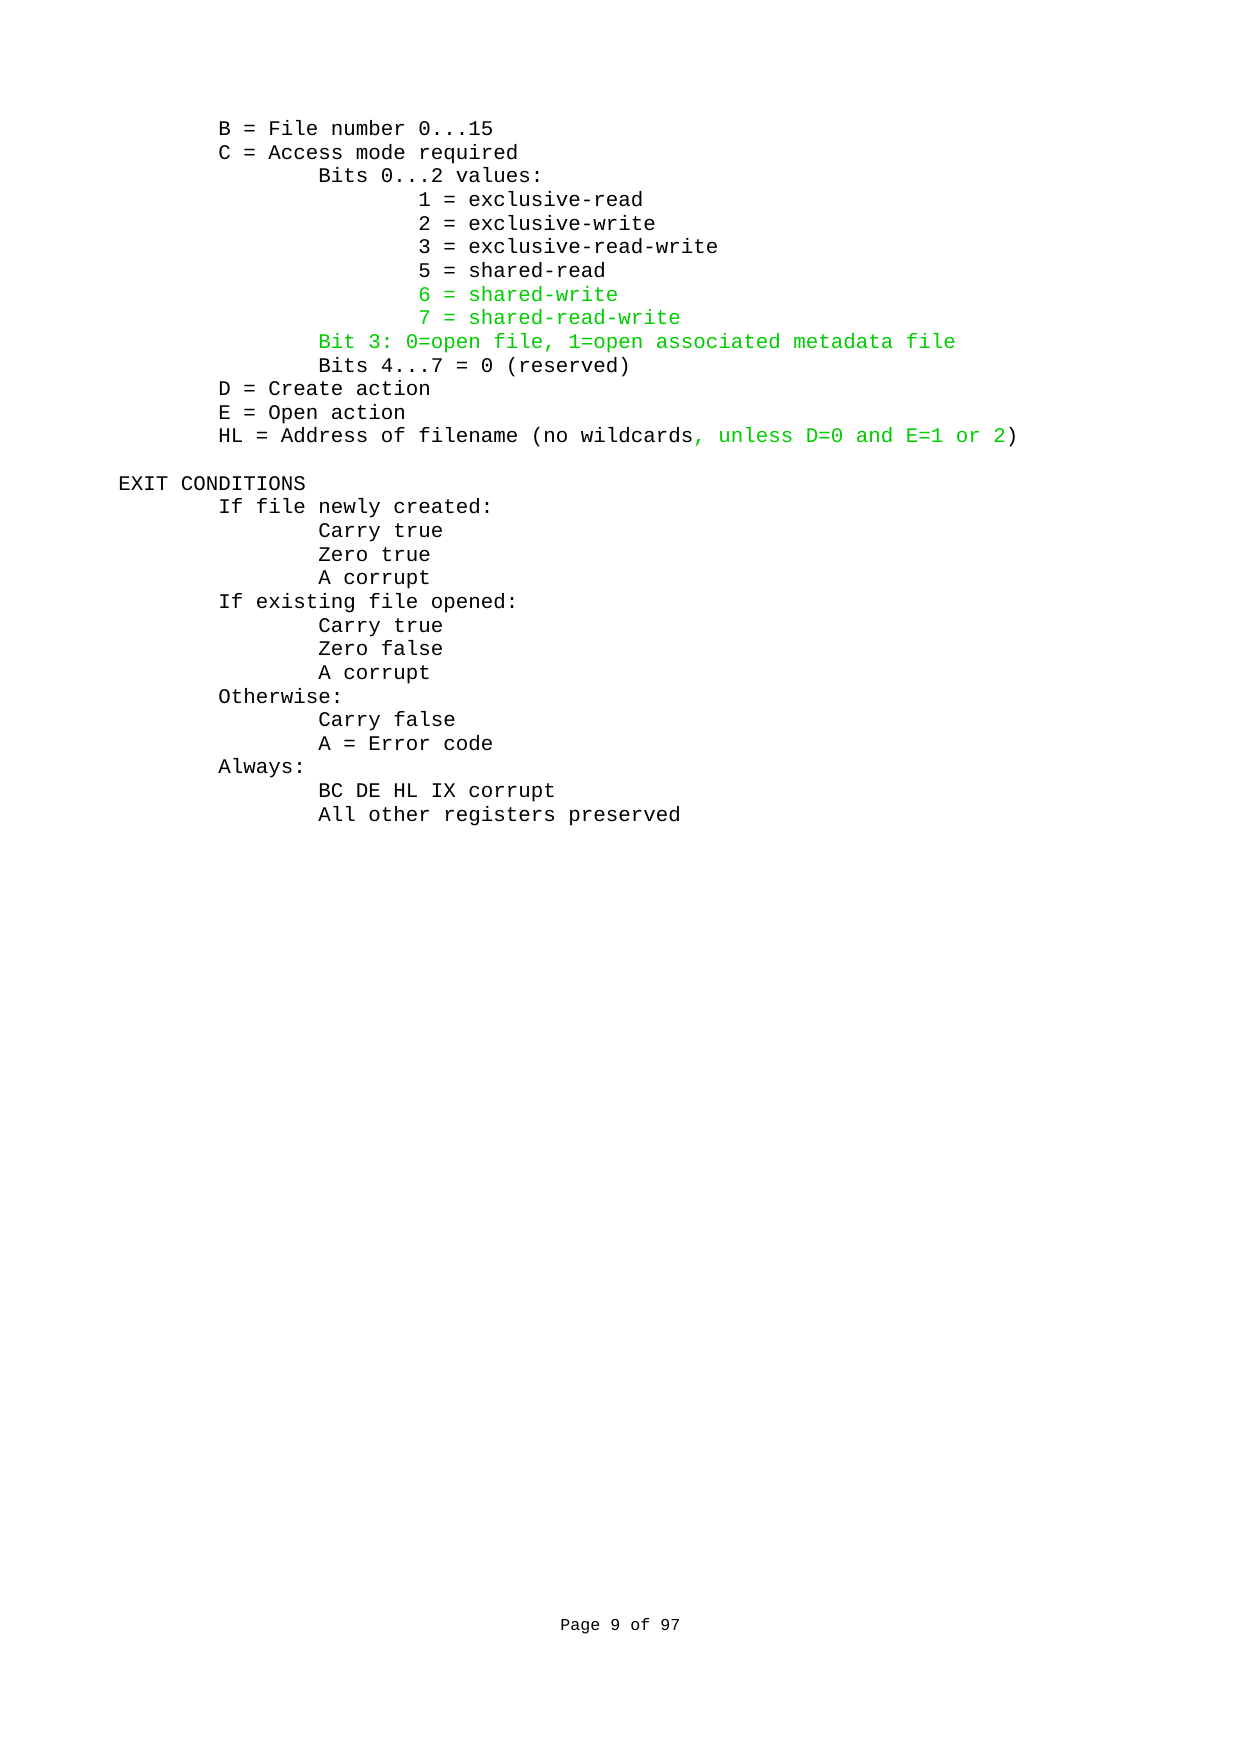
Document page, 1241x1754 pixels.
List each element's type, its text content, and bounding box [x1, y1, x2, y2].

text Bits 4...7 = 0 (reserved) [118, 354, 1122, 378]
text Carry true [118, 615, 1122, 638]
text 6 = shared-write [118, 284, 1122, 307]
text A corrupt [118, 567, 1122, 591]
text If file newly created: [118, 496, 1122, 520]
text 7 = shared-read-write [118, 307, 1122, 331]
text Bit 3: 0=open file, 1=open associated metadata file [118, 331, 1122, 354]
text BC DE HL IX corrupt [118, 780, 1122, 804]
text Otherwise: [118, 686, 1122, 709]
text C = Access mode required [118, 142, 1122, 165]
text EXIT CONDITIONS [118, 473, 1122, 496]
text Always: [118, 757, 1122, 780]
text If existing file opened: [118, 591, 1122, 615]
text Carry false [118, 709, 1122, 733]
text All other registers preserved [118, 804, 1122, 827]
text Carry true [118, 520, 1122, 544]
text E = Open action [118, 402, 1122, 426]
text 1 = exclusive-read [118, 189, 1122, 213]
text B = File number 0...15 [118, 118, 1122, 142]
text A corrupt [118, 662, 1122, 686]
text A = Error code [118, 733, 1122, 757]
text Bits 0...2 values: [118, 165, 1122, 189]
text Zero true [118, 544, 1122, 567]
text 5 = shared-read [118, 260, 1122, 284]
text 3 = exclusive-read-write [118, 236, 1122, 260]
text Zero false [118, 638, 1122, 662]
text 2 = exclusive-write [118, 213, 1122, 236]
text HL = Address of filename (no wildcards, unless D=0 and E=1 or 2) [118, 426, 1122, 449]
text D = Create action [118, 378, 1122, 402]
